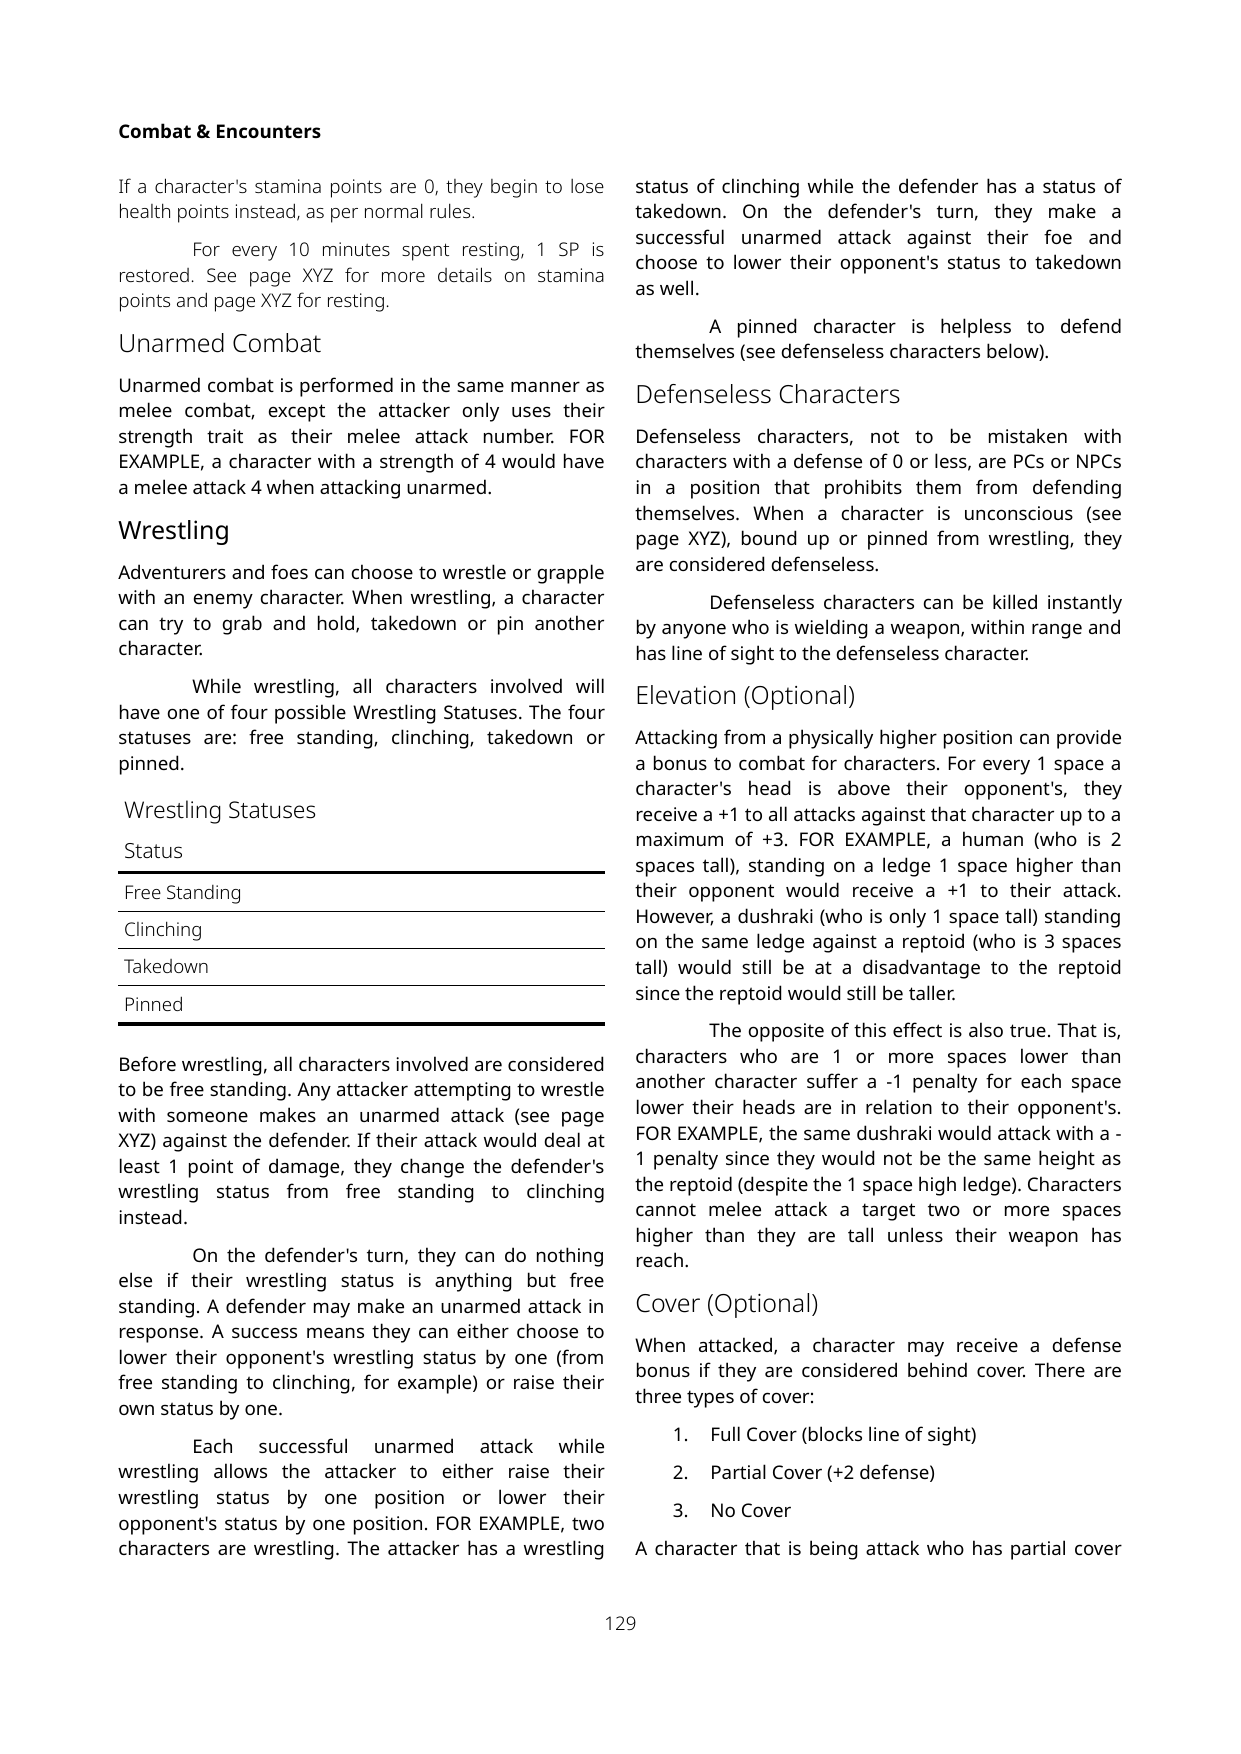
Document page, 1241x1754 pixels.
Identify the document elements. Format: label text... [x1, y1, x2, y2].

table_cell Takedown [118, 949, 605, 985]
text Wrestling [118, 512, 605, 546]
list Full Cover (blocks line of sight) [673, 1421, 1122, 1447]
text For every 10 minutes spent resting, 1 SP is restored. See page XYZ for more details on stamina points and page XYZ for resting. [118, 237, 605, 313]
text While wrestling, all characters involved will have one of four possible Wrestling Statuses. The four statuses are: free standing, clinching, takedown or pinned. [118, 673, 605, 776]
text Defenseless characters can be killed instantly by anyone who is wielding a weapon, within range and has line of sight to the defenseless character. [635, 589, 1122, 666]
text status of clinching while the defender has a status of takedown. On the defender's turn, they make a successful unarmed attack against their foe and choose to lower their opponent's status to takedown as well. [635, 173, 1122, 301]
list No Cover [673, 1497, 1122, 1523]
text Before wrestling, all characters involved are considered to be free standing. Any attacker attempting to wrestle with someone makes an unarmed attack (see page XYZ) against the defender. If their attack would deal at least 1 point of damage, they change the defender's wrestling status from free standing to clinching instead. [118, 1026, 605, 1229]
text When attacked, a character may receive a defense bonus if they are considered behind cover. There are three types of cover: [635, 1332, 1122, 1409]
table_cell Pinned [118, 986, 605, 1022]
text Cover (Optional) [635, 1286, 1122, 1319]
table_cell Free Standing [118, 874, 605, 911]
text A character that is being attack who has partial cover [635, 1535, 1122, 1561]
text Attacking from a physically higher position can provide a bonus to combat for characters. For every 1 space a character's head is above their opponent's, they receive a +1 to all attacks against that character up to a maximum of +3. FOR EXAMPLE, a human (who is 2 spaces tall), standing on a ledge 1 space higher than their opponent would receive a +1 to their attack. However, a dushraki (who is only 1 space tall) standing on the same ledge against a reptoid (who is 3 spaces tall) would still be at a disadvantage to the reptoid since the reptoid would still be taller. [635, 724, 1122, 1005]
table_cell Status [118, 831, 605, 871]
text Defenseless Characters [635, 377, 1122, 411]
table_cell Clinching [118, 912, 605, 948]
list Partial Cover (+2 defense) [673, 1459, 1122, 1485]
text If a character's stamina points are 0, they begin to lose health points instead, as per normal rules. [118, 173, 605, 224]
text Elevation (Optional) [635, 678, 1122, 712]
text On the defender's turn, they can do nothing else if their wrestling status is anything but free standing. A defender may make an unarmed attack in response. A success means they can either choose to lower their opponent's wrestling status by one (from free standing to clinching, for example) or raise their own status by one. [118, 1242, 605, 1421]
text Unarmed combat is performed in the same manner as melee combat, except the attacker only uses their strength trait as their melee attack number. FOR EXAMPLE, a character with a strength of 4 would have a melee attack 4 when attacking unarmed. [118, 372, 605, 500]
text Adventurers and foes can choose to wrestle or grapple with an enemy character. When wrestling, a character can try to grab and hold, takedown or pin another character. [118, 559, 605, 661]
text The opposite of this effect is also true. That is, characters who are 1 or more spaces lower than another character suffer a -1 penalty for each space lower their heads are in relation to their opponent's. FOR EXAMPLE, the same dushraki would attack with a -1 penalty since they would not be the same height as the reptoid (despite the 1 space high ledge). Characters cannot melee attack a target two or more spaces higher than they are tall unless their weapon has reach. [635, 1018, 1122, 1273]
text A pinned character is helpless to defend themselves (see defenseless characters below). [635, 313, 1122, 364]
text Defenseless characters, not to be mistaken with characters with a defense of 0 or less, are PCs or NPCs in a position that prohibits them from defending themselves. When a character is unconscious (see page XYZ), bound up or pinned from wrestling, they are considered defenseless. [635, 423, 1122, 576]
table_header Wrestling Statuses [118, 788, 605, 831]
text Unarmed Combat [118, 326, 605, 360]
text Each successful unarmed attack while wrestling allows the attacker to either raise their wrestling status by one position or lower their opponent's status by one position. FOR EXAMPLE, two characters are wrestling. The attacker has a wrestling [118, 1433, 605, 1561]
